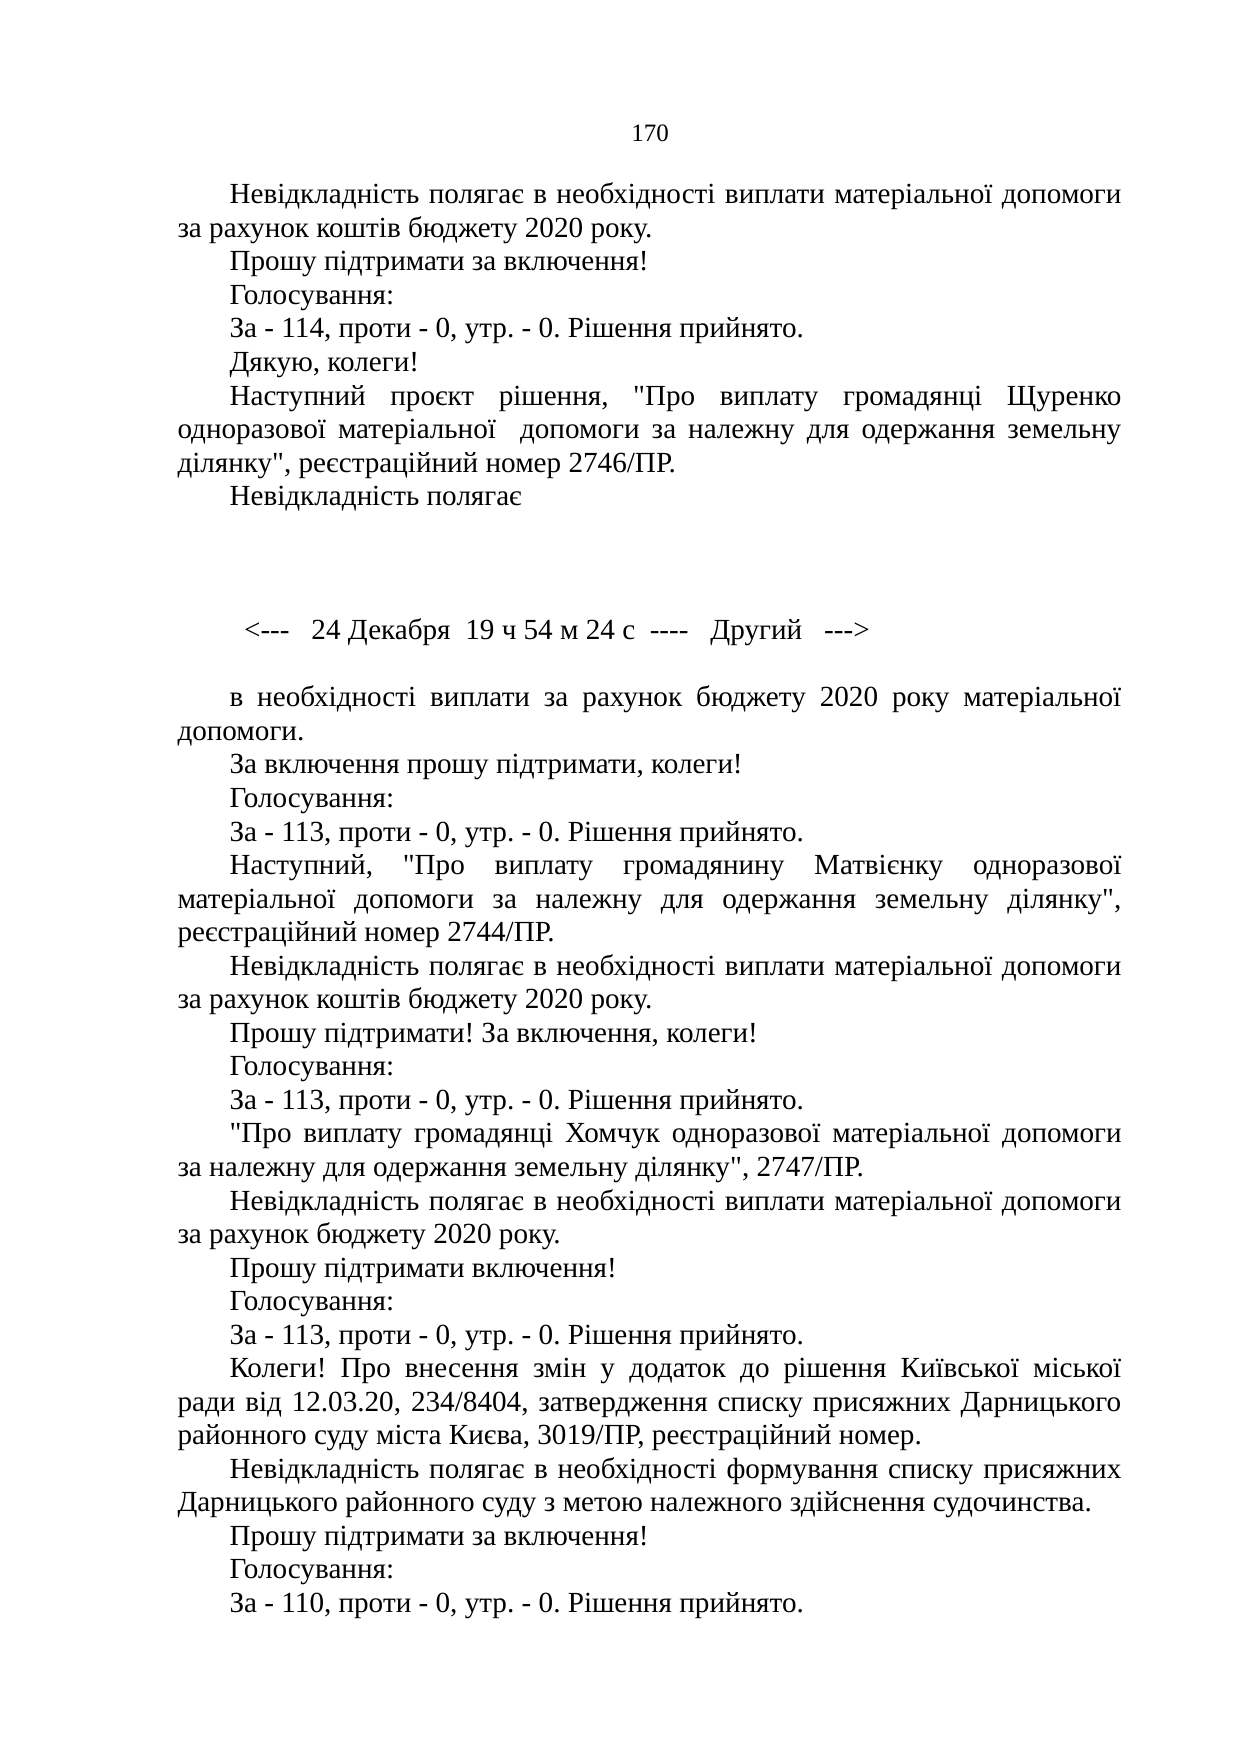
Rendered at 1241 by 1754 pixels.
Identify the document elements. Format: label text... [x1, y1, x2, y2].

text <--- 24 Декабря 19 ч 54 м 24 с ---- Другий ---> [177, 612, 1122, 646]
text Голосування: [177, 1048, 1122, 1082]
text Прошу підтримати! За включення, колеги! [177, 1015, 1122, 1048]
text Прошу підтримати за включення! [177, 1518, 1122, 1552]
text Прошу підтримати включення! [177, 1250, 1122, 1283]
text Голосування: [177, 780, 1122, 814]
text Колеги! Про внесення змін у додаток до рішення Київської міської ради від 12.03.20, 234/8404, затвердження списку присяжних Дарницького районного суду міста Києва, 3019/ПР, реєстраційний номер. [177, 1350, 1122, 1451]
text Голосування: [177, 1283, 1122, 1317]
text За - 114, проти - 0, утр. - 0. Рішення прийнято. [177, 311, 1122, 344]
text Невідкладність полягає в необхідності виплати матеріальної допомоги за рахунок коштів бюджету 2020 року. [177, 948, 1122, 1015]
text За - 113, проти - 0, утр. - 0. Рішення прийнято. [177, 1317, 1122, 1350]
text Наступний проєкт рішення, "Про виплату громадянці Щуренко одноразової матеріальної допомоги за належну для одержання земельну ділянку", реєстраційний номер 2746/ПР. [177, 378, 1122, 478]
text Наступний, "Про виплату громадянину Матвієнку одноразової матеріальної допомоги за належну для одержання земельну ділянку", реєстраційний номер 2744/ПР. [177, 847, 1122, 948]
text Невідкладність полягає в необхідності формування списку присяжних Дарницького районного суду з метою належного здійснення судочинства. [177, 1451, 1122, 1518]
text Голосування: [177, 1552, 1122, 1585]
text За - 113, проти - 0, утр. - 0. Рішення прийнято. [177, 814, 1122, 847]
text Голосування: [177, 277, 1122, 311]
text Прошу підтримати за включення! [177, 243, 1122, 277]
text Невідкладність полягає в необхідності виплати матеріальної допомоги за рахунок бюджету 2020 року. [177, 1183, 1122, 1250]
text За - 113, проти - 0, утр. - 0. Рішення прийнято. [177, 1082, 1122, 1116]
text За включення прошу підтримати, колеги! [177, 747, 1122, 780]
text Невідкладність полягає в необхідності виплати матеріальної допомоги за рахунок коштів бюджету 2020 року. [177, 176, 1122, 243]
text Невідкладність полягає [177, 478, 1122, 512]
text "Про виплату громадянці Хомчук одноразової матеріальної допомоги за належну для одержання земельну ділянку", 2747/ПР. [177, 1116, 1122, 1183]
text За - 110, проти - 0, утр. - 0. Рішення прийнято. [177, 1585, 1122, 1619]
text в необхідності виплати за рахунок бюджету 2020 року матеріальної допомоги. [177, 679, 1122, 747]
text Дякую, колеги! [177, 344, 1122, 378]
